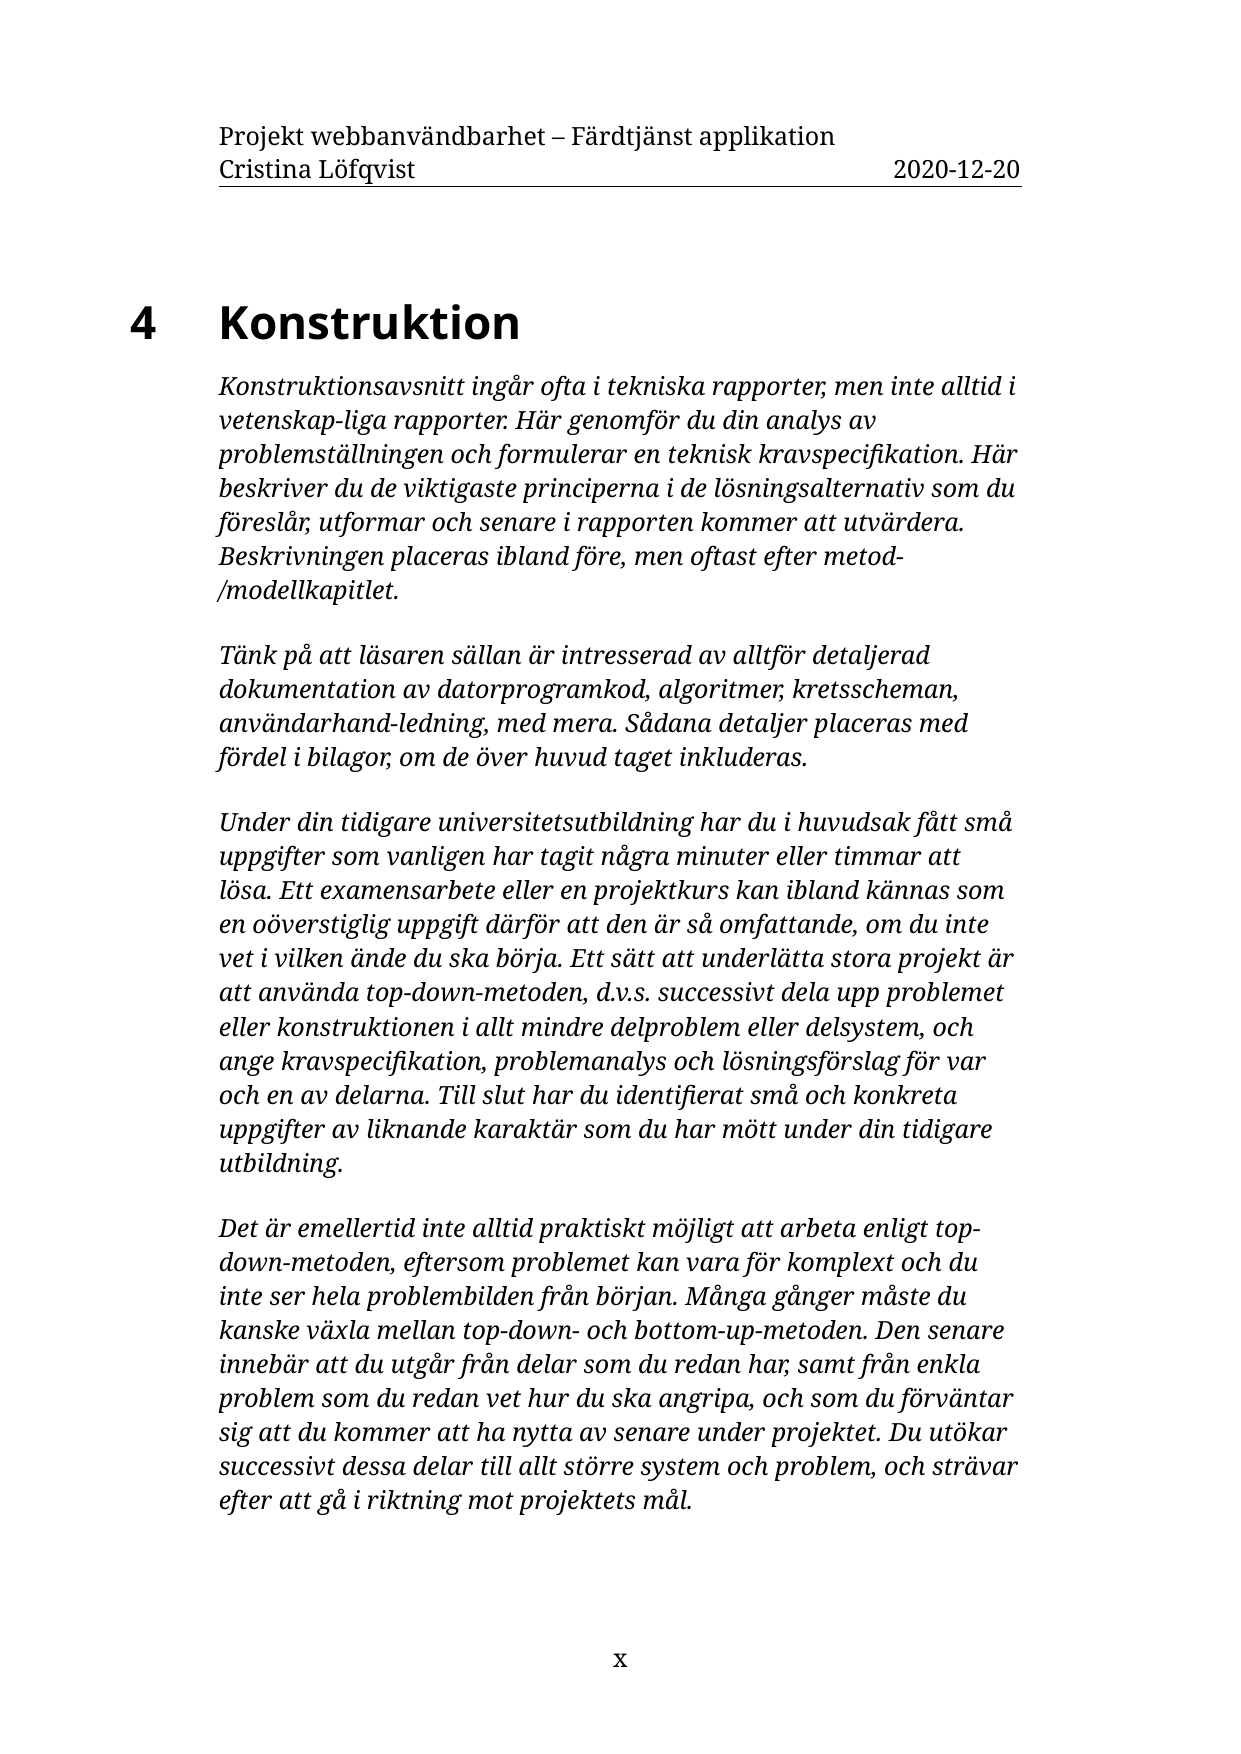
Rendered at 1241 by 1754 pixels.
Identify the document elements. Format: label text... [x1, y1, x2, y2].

text Det är emellertid inte alltid praktiskt möjligt att arbeta enligt top-down-metoden, eftersom problemet kan vara för komplext och du inte ser hela problembilden från början. Många gånger måste du kanske växla mellan top-down- och bottom-up-metoden. Den senare innebär att du utgår från delar som du redan har, samt från enkla problem som du redan vet hur du ska angripa, och som du förväntar sig att du kommer att ha nytta av senare under projektet. Du utökar successivt dessa delar till allt större system och problem, och strävar efter att gå i riktning mot projektets mål. [218, 1210, 1022, 1517]
text Konstruktionsavsnitt ingår ofta i tekniska rapporter, men inte alltid i vetenskap-liga rapporter. Här genomför du din analys av problemställningen och formulerar en teknisk kravspecifikation. Här beskriver du de viktigaste principerna i de lösningsalternativ som du föreslår, utformar och senare i rapporten kommer att utvärdera. Beskrivningen placeras ibland före, men oftast efter metod- /modellkapitlet. [218, 369, 1022, 607]
subtitle Konstruktion [130, 291, 1022, 353]
text Tänk på att läsaren sällan är intresserad av alltför detaljerad dokumentation av datorprogramkod, algoritmer, kretsscheman, användarhand-ledning, med mera. Sådana detaljer placeras med fördel i bilagor, om de över huvud taget inkluderas. [218, 638, 1022, 774]
text Under din tidigare universitetsutbildning har du i huvudsak fått små uppgifter som vanligen har tagit några minuter eller timmar att lösa. Ett examensarbete eller en projektkurs kan ibland kännas som en oöverstiglig uppgift därför att den är så omfattande, om du inte vet i vilken ände du ska börja. Ett sätt att underlätta stora projekt är att använda top-down-metoden, d.v.s. successivt dela upp problemet eller konstruktionen i allt mindre delproblem eller delsystem, och ange kravspecifikation, problemanalys och lösningsförslag för var och en av delarna. Till slut har du identifierat små och konkreta uppgifter av liknande karaktär som du har mött under din tidigare utbildning. [218, 805, 1022, 1179]
